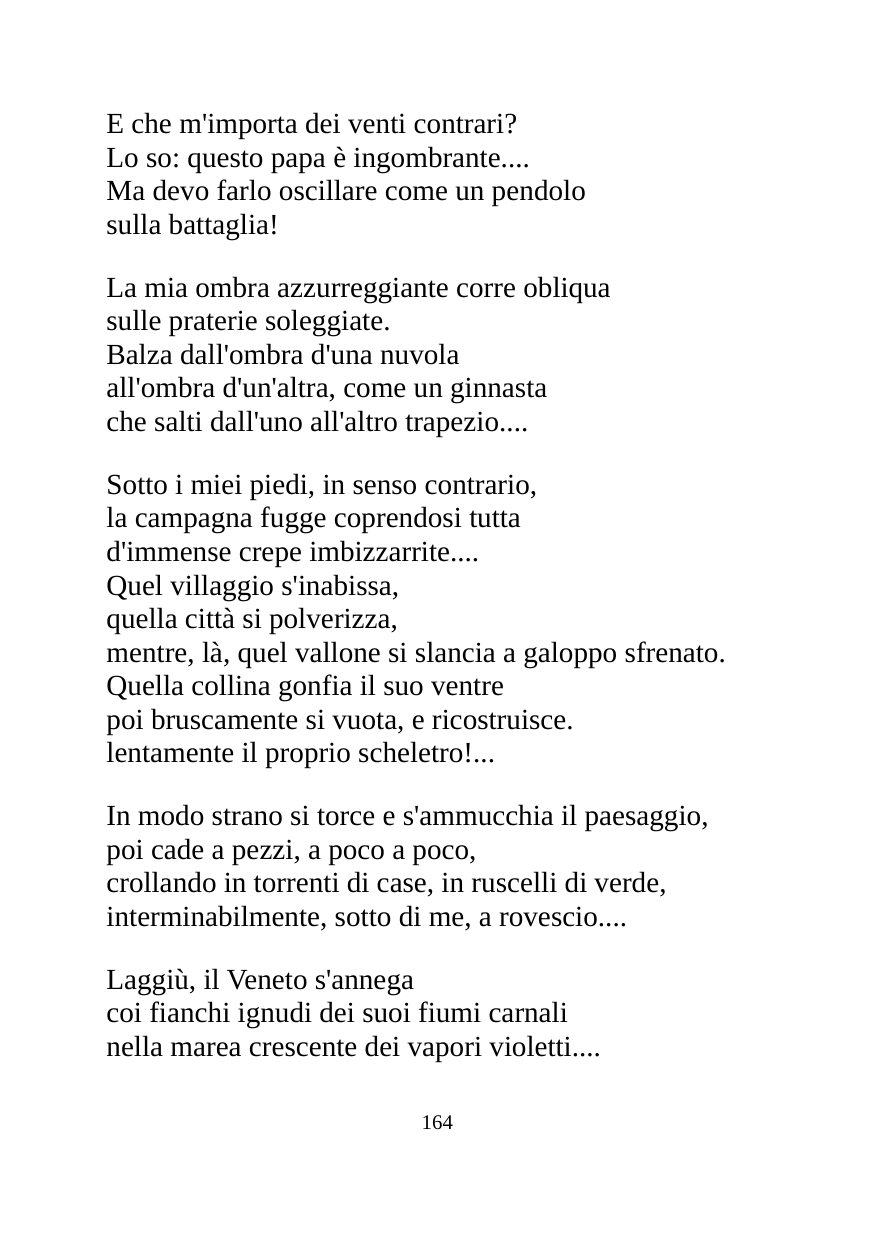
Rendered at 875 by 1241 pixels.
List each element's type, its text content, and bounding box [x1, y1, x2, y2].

text La mia ombra azzurreggiante corre obliqua sulle praterie soleggiate. Balza dall'ombra d'una nuvola all'ombra d'un'altra, come un ginnasta che salti dall'uno all'altro trapezio.... [106, 270, 768, 438]
text Sotto i miei piedi, in senso contrario, la campagna fugge coprendosi tutta d'immense crepe imbizzarrite.... Quel villaggio s'inabissa, quella città si polverizza, mentre, là, quel vallone si slancia a galoppo sfrenato. Quella collina gonfia il suo ventre poi bruscamente si vuota, e ricostruisce. lentamente il proprio scheletro!... [106, 467, 768, 769]
text E che m'importa dei venti contrari? Lo so: questo papa è ingombrante.... Ma devo farlo oscillare come un pendolo sulla battaglia! [106, 106, 768, 240]
text Laggiù, il Veneto s'annega coi fianchi ignudi dei suoi fiumi carnali nella marea crescente dei vapori violetti.... [106, 962, 768, 1063]
text In modo strano si torce e s'ammucchia il paesaggio, poi cade a pezzi, a poco a poco, crollando in torrenti di case, in ruscelli di verde, interminabilmente, sotto di me, a rovescio.... [106, 798, 768, 933]
